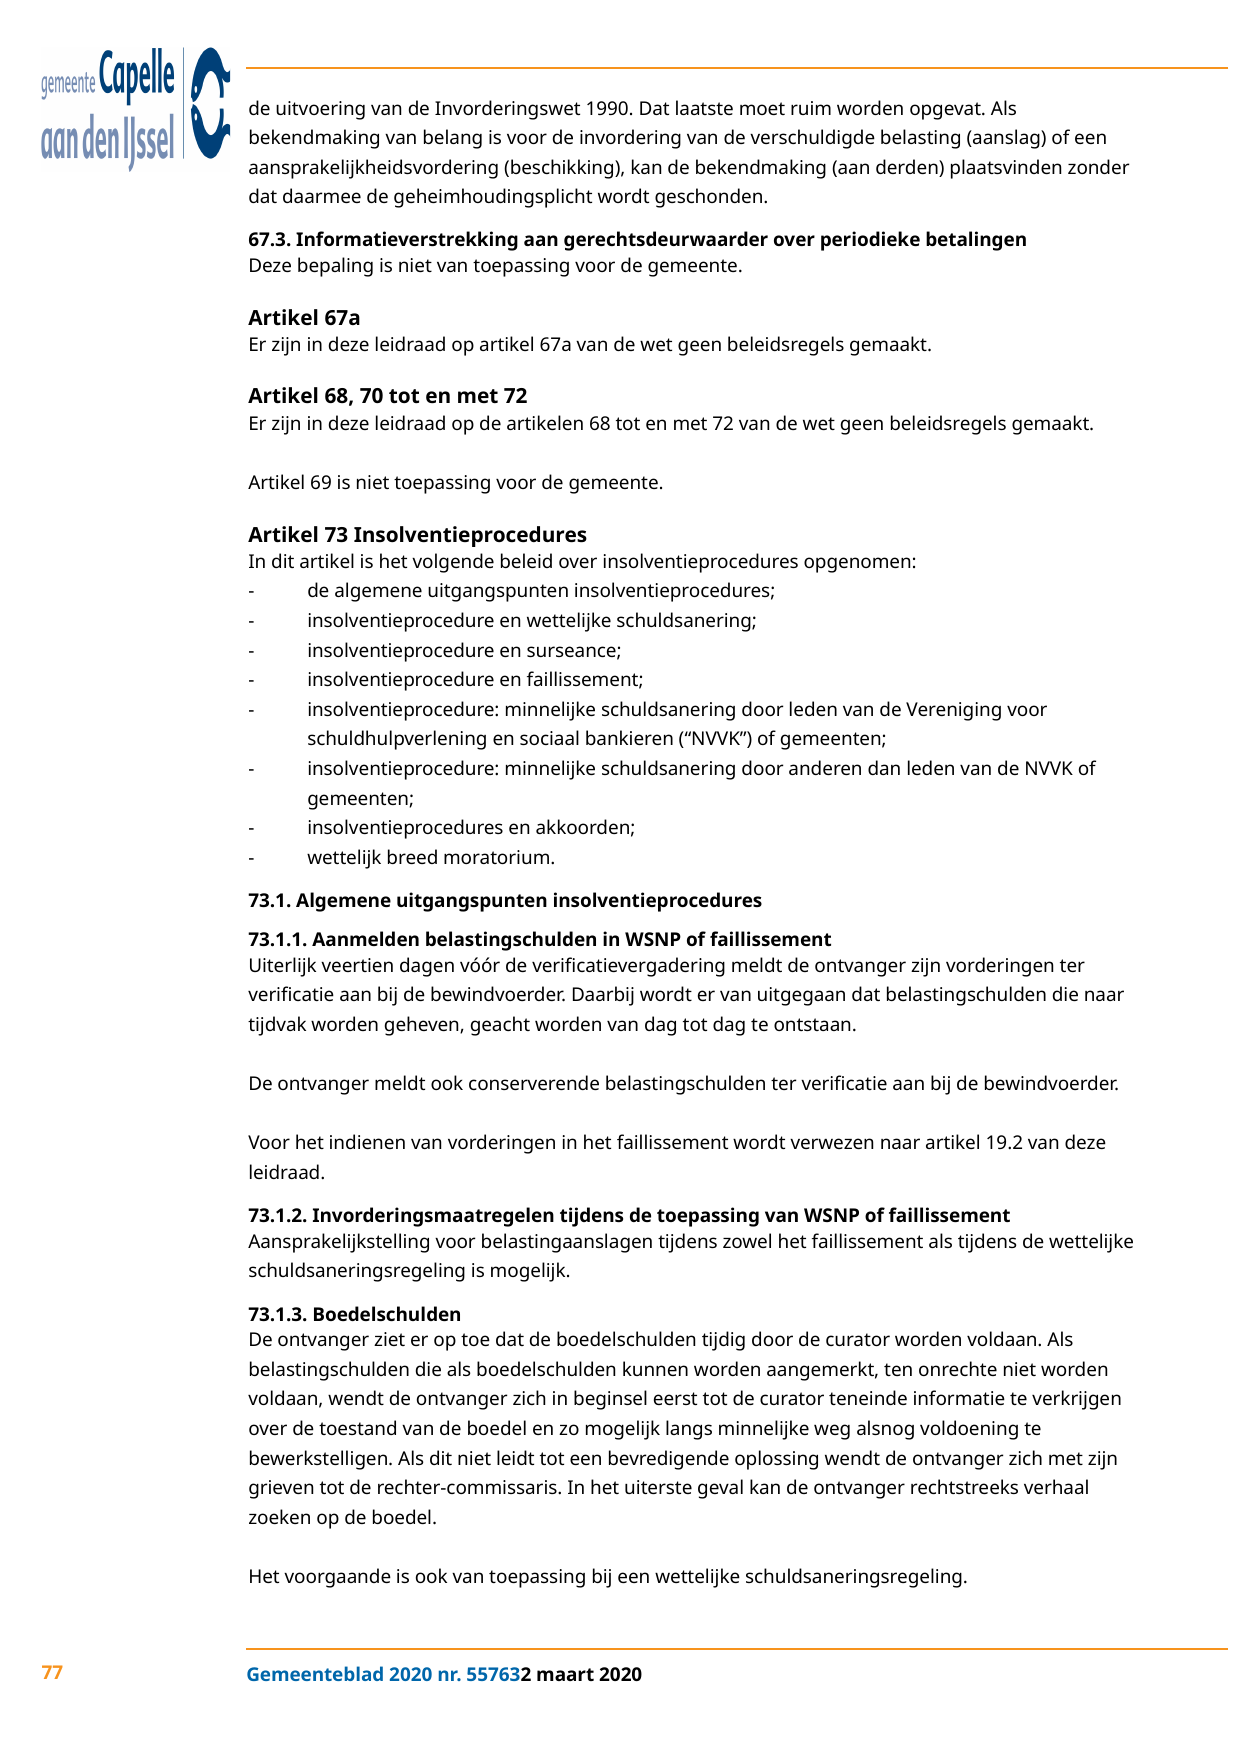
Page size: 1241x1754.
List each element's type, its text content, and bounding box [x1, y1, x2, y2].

text In dit artikel is het volgende beleid over insolventieprocedures opgenomen: [248, 548, 1152, 574]
text Het voorgaande is ook van toepassing bij een wettelijke schuldsaneringsregeling. [248, 1563, 1152, 1589]
text 67.3. Informatieverstrekking aan gerechtsdeurwaarder over periodieke betalingen [248, 227, 1152, 252]
picture [41, 47, 231, 172]
text de uitvoering van de Invorderingswet 1990. Dat laatste moet ruim worden opgevat. Als bekendmaking van belang is voor de invordering van de verschuldigde belasting (aanslag) of een aansprakelijkheidsvordering (beschikking), kan de bekendmaking (aan derden) plaatsvinden zonder dat daarmee de geheimhoudingsplicht wordt geschonden. [248, 95, 1152, 209]
text Voor het indienen van vorderingen in het faillissement wordt verwezen naar artikel 19.2 van deze leidraad. [248, 1129, 1152, 1185]
list insolventieprocedure: minnelijke schuldsanering door anderen dan leden van de NVVK of gemeenten; [248, 755, 1152, 811]
text Aansprakelijkstelling voor belastingaanslagen tijdens zowel het faillissement als tijdens de wettelijke schuldsaneringsregeling is mogelijk. [248, 1228, 1152, 1283]
list insolventieprocedure: minnelijke schuldsanering door leden van de Vereniging voor schuldhulpverlening en sociaal bankieren (“NVVK”) of gemeenten; [248, 696, 1152, 751]
text 73.1.1. Aanmelden belastingschulden in WSNP of faillissement [248, 926, 1152, 952]
list insolventieprocedure en wettelijke schuldsanering; [248, 607, 1152, 633]
list wettelijk breed moratorium. [248, 844, 1152, 870]
list insolventieprocedures en akkoorden; [248, 814, 1152, 840]
text De ontvanger meldt ook conserverende belastingschulden ter verificatie aan bij de bewindvoerder. [248, 1070, 1152, 1096]
text Artikel 73 Insolventieprocedures [248, 520, 1152, 548]
text De ontvanger ziet er op toe dat de boedelschulden tijdig door de curator worden voldaan. Als belastingschulden die als boedelschulden kunnen worden aangemerkt, ten onrechte niet worden voldaan, wendt de ontvanger zich in beginsel eerst tot de curator teneinde informatie te verkrijgen over de toestand van de boedel en zo mogelijk langs minnelijke weg alsnog voldoening te bewerkstelligen. Als dit niet leidt tot een bevredigende oplossing wendt de ontvanger zich met zijn grieven tot de rechter-commissaris. In het uiterste geval kan de ontvanger rechtstreeks verhaal zoeken op de boedel. [248, 1326, 1152, 1530]
text Artikel 68, 70 tot en met 72 [248, 382, 1152, 410]
text Er zijn in deze leidraad op artikel 67a van de wet geen beleidsregels gemaakt. [248, 331, 1152, 357]
text Artikel 69 is niet toepassing voor de gemeente. [248, 469, 1152, 495]
text 73.1.3. Boedelschulden [248, 1301, 1152, 1326]
list de algemene uitgangspunten insolventieprocedures; [248, 578, 1152, 603]
text Er zijn in deze leidraad op de artikelen 68 tot en met 72 van de wet geen beleidsregels gemaakt. [248, 410, 1152, 436]
text Deze bepaling is niet van toepassing voor de gemeente. [248, 252, 1152, 278]
text Artikel 67a [248, 303, 1152, 331]
text Uiterlijk veertien dagen vóór de verificatievergadering meldt de ontvanger zijn vorderingen ter verificatie aan bij de bewindvoerder. Daarbij wordt er van uitgegaan dat belastingschulden die naar tijdvak worden geheven, geacht worden van dag tot dag te ontstaan. [248, 952, 1152, 1037]
list insolventieprocedure en surseance; [248, 637, 1152, 663]
text 73.1.2. Invorderingsmaatregelen tijdens de toepassing van WSNP of faillissement [248, 1202, 1152, 1228]
text 73.1. Algemene uitgangspunten insolventieprocedures [248, 887, 1152, 913]
list insolventieprocedure en faillissement; [248, 666, 1152, 692]
